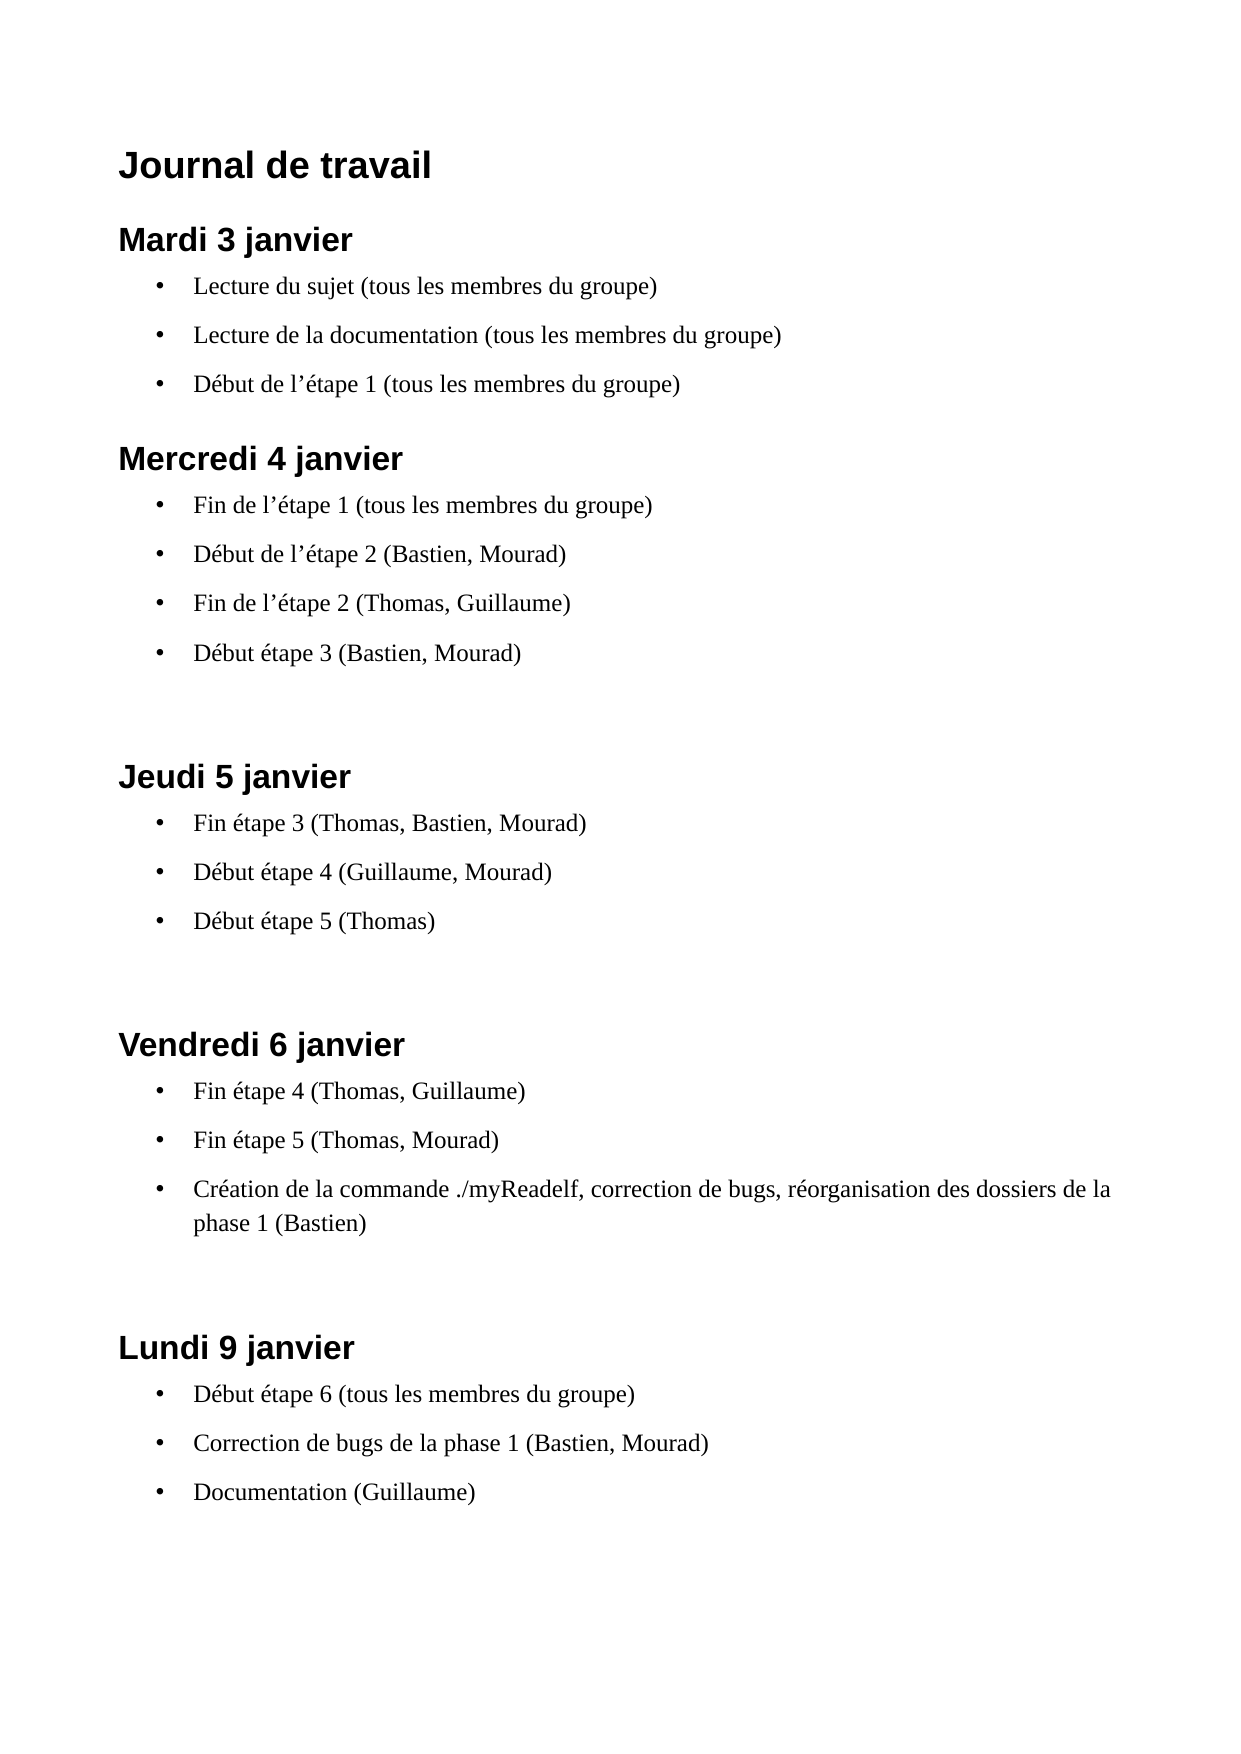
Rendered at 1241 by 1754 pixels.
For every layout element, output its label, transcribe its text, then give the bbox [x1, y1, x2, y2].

subtitle Mardi 3 janvier [118, 220, 1122, 259]
list Fin de l’étape 2 (Thomas, Guillaume) [156, 588, 1122, 617]
subtitle Jeudi 5 janvier [118, 757, 1122, 795]
subtitle Vendredi 6 janvier [118, 1025, 1122, 1063]
list Correction de bugs de la phase 1 (Bastien, Mourad) [156, 1428, 1122, 1456]
subtitle Journal de travail [118, 143, 1122, 187]
list Fin de l’étape 1 (tous les membres du groupe) [156, 490, 1122, 519]
list Lecture de la documentation (tous les membres du groupe) [156, 320, 1122, 349]
list Début étape 4 (Guillaume, Mourad) [156, 857, 1122, 886]
list Fin étape 5 (Thomas, Mourad) [156, 1125, 1122, 1154]
subtitle Mercredi 4 janvier [118, 439, 1122, 478]
list Fin étape 4 (Thomas, Guillaume) [156, 1076, 1122, 1105]
list Début de l’étape 2 (Bastien, Mourad) [156, 539, 1122, 568]
list Début étape 3 (Bastien, Mourad) [156, 638, 1122, 666]
list Documentation (Guillaume) [156, 1477, 1122, 1506]
list Création de la commande ./myReadelf, correction de bugs, réorganisation des dossiers de la phase 1 (Bastien) [156, 1174, 1122, 1237]
list Fin étape 3 (Thomas, Bastien, Mourad) [156, 808, 1122, 836]
list Lecture du sujet (tous les membres du groupe) [156, 271, 1122, 300]
list Début étape 5 (Thomas) [156, 906, 1122, 934]
list Début étape 6 (tous les membres du groupe) [156, 1379, 1122, 1407]
subtitle Lundi 9 janvier [118, 1327, 1122, 1366]
list Début de l’étape 1 (tous les membres du groupe) [156, 369, 1122, 398]
